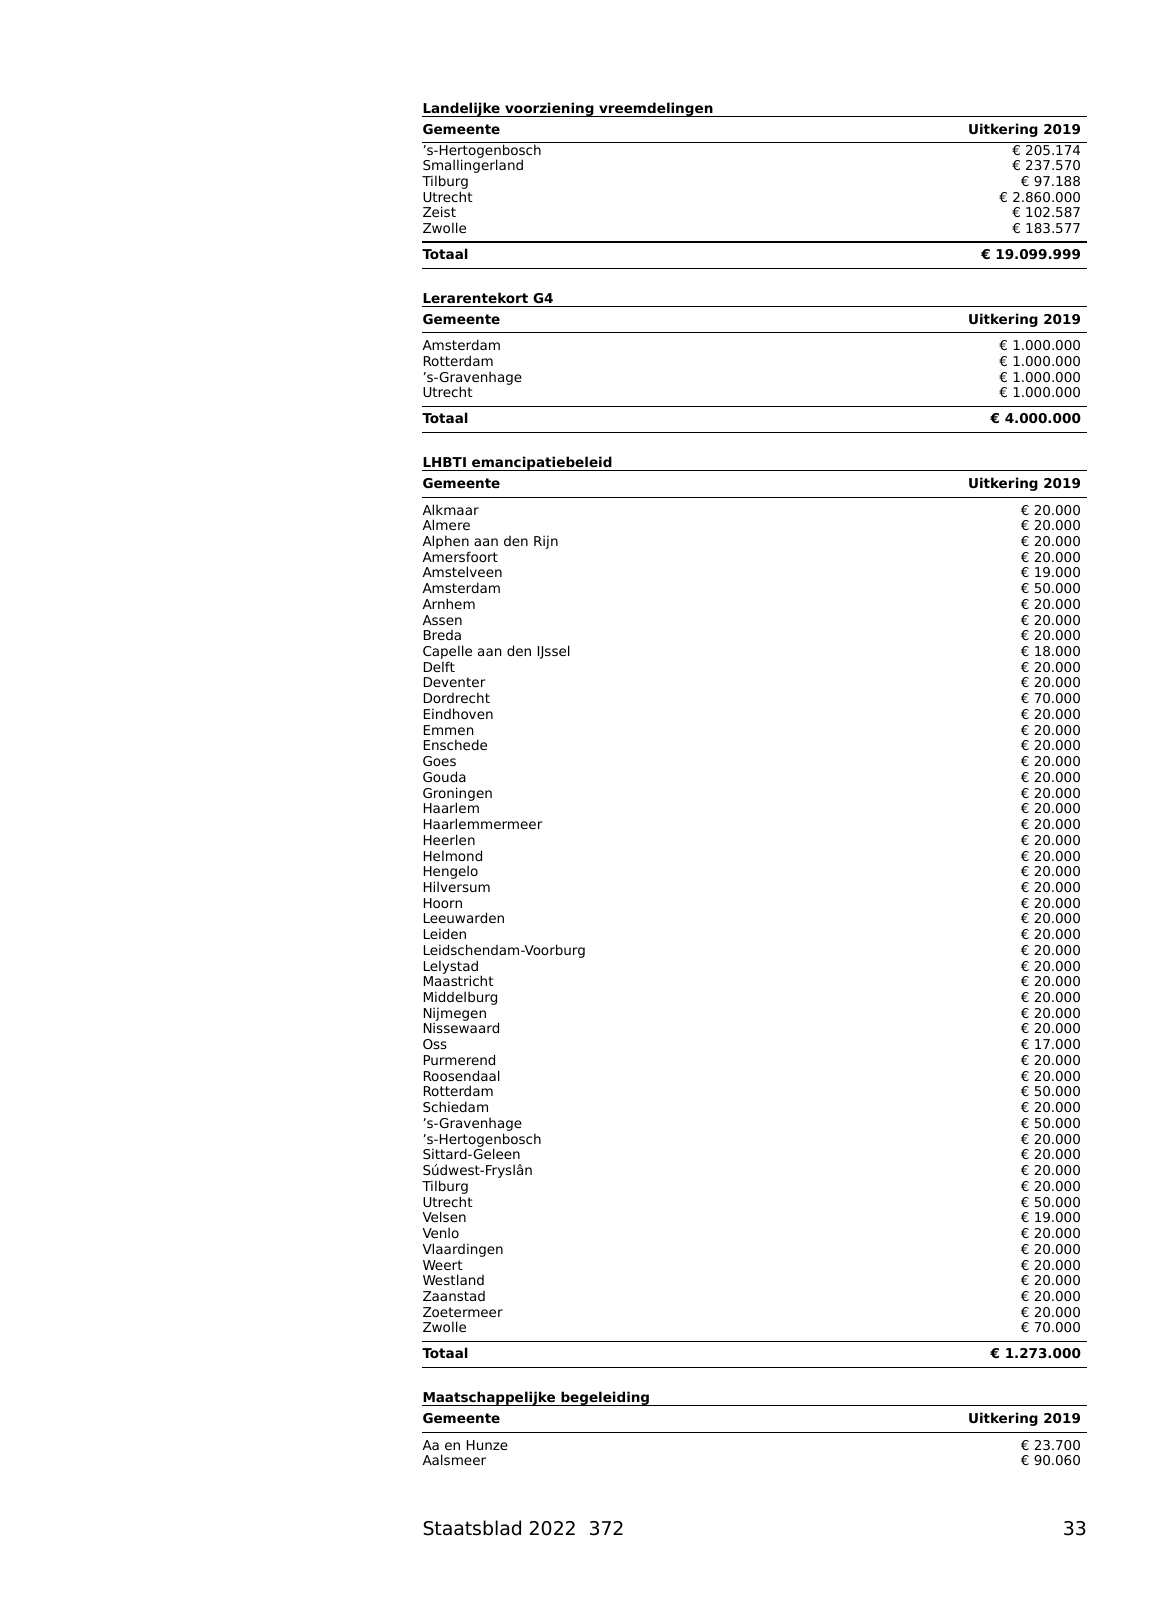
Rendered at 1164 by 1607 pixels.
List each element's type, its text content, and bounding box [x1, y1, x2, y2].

table_cell € 20.000 [754, 1131, 1087, 1147]
table_cell € 20.000 [754, 1006, 1087, 1021]
table_cell Westland [422, 1273, 754, 1289]
table_cell Enschede [422, 738, 754, 754]
table_cell € 20.000 [754, 1226, 1087, 1242]
table_cell Nissewaard [422, 1021, 754, 1037]
table_cell € 70.000 [754, 691, 1087, 707]
table_cell Gemeente [422, 1406, 847, 1432]
table_header Landelijke voorziening vreemdelingen [422, 100, 1087, 116]
table_cell € 90.060 [847, 1453, 1087, 1469]
table_cell Lelystad [422, 959, 754, 974]
table_cell Oss [422, 1037, 754, 1053]
table_cell € 18.000 [754, 644, 1087, 659]
table_cell € 20.000 [754, 785, 1087, 801]
table_cell € 20.000 [754, 1179, 1087, 1194]
table_cell Haarlemmermeer [422, 817, 754, 833]
table_cell Hilversum [422, 880, 754, 896]
table_cell € 20.000 [754, 1273, 1087, 1289]
table_cell Zoetermeer [422, 1305, 754, 1320]
table_cell Utrecht [422, 1194, 754, 1210]
table_cell Emmen [422, 723, 754, 738]
table_cell Amsterdam [422, 581, 754, 597]
table_cell € 20.000 [754, 833, 1087, 848]
table_cell Leidschendam-Voorburg [422, 943, 754, 958]
table_cell € 237.570 [754, 158, 1087, 174]
table_cell Maastricht [422, 974, 754, 990]
table_cell € 20.000 [754, 848, 1087, 864]
table_cell Tilburg [422, 1179, 754, 1194]
table_cell € 20.000 [754, 675, 1087, 691]
table_cell Venlo [422, 1226, 754, 1242]
table_cell ’s-Gravenhage [422, 1116, 754, 1131]
table_header Maatschappelijke begeleiding [422, 1390, 1087, 1405]
table_cell Uitkering 2019 [754, 307, 1087, 332]
table_cell Gemeente [422, 307, 754, 332]
table_cell € 2.860.000 [754, 190, 1087, 205]
table_cell € 50.000 [754, 1194, 1087, 1210]
table_cell € 97.188 [754, 174, 1087, 189]
table_cell € 20.000 [754, 738, 1087, 754]
table_cell Zwolle [422, 1320, 754, 1341]
table_cell ’s-Hertogenbosch [422, 1131, 754, 1147]
table_cell Nijmegen [422, 1006, 754, 1021]
table_cell Heerlen [422, 833, 754, 848]
table_cell € 20.000 [754, 817, 1087, 833]
table_cell € 20.000 [754, 1242, 1087, 1257]
table_cell € 20.000 [754, 959, 1087, 974]
table_cell € 20.000 [754, 880, 1087, 896]
table_cell € 1.000.000 [754, 385, 1087, 406]
table_cell € 20.000 [754, 974, 1087, 990]
table_cell € 20.000 [754, 1163, 1087, 1179]
table_cell Leiden [422, 927, 754, 943]
table_cell Helmond [422, 848, 754, 864]
table_cell Tilburg [422, 174, 754, 189]
table_cell € 20.000 [754, 754, 1087, 770]
table_cell Eindhoven [422, 707, 754, 722]
table_cell Hengelo [422, 864, 754, 880]
table_cell Amstelveen [422, 565, 754, 581]
table_cell € 20.000 [754, 613, 1087, 628]
table_cell Middelburg [422, 990, 754, 1006]
table_cell € 20.000 [754, 770, 1087, 785]
table_cell € 1.000.000 [754, 370, 1087, 385]
table_cell Zeist [422, 205, 754, 221]
table_cell Totaal [422, 407, 754, 432]
table_cell Assen [422, 613, 754, 628]
table_cell Gemeente [422, 117, 754, 142]
table_cell Súdwest-Fryslân [422, 1163, 754, 1179]
table_cell Gemeente [422, 471, 754, 497]
table_cell € 20.000 [754, 1257, 1087, 1273]
table_cell € 20.000 [754, 896, 1087, 911]
table_cell € 20.000 [754, 660, 1087, 675]
table_cell Capelle aan den IJssel [422, 644, 754, 659]
table_cell € 20.000 [754, 628, 1087, 644]
table_cell € 20.000 [754, 990, 1087, 1006]
table_header LHBTI emancipatiebeleid [422, 455, 1087, 470]
table_cell Zaanstad [422, 1289, 754, 1304]
table_cell Utrecht [422, 190, 754, 205]
table_cell € 20.000 [754, 1021, 1087, 1037]
table_cell € 20.000 [754, 550, 1087, 565]
table_cell € 20.000 [754, 1289, 1087, 1304]
table_cell € 20.000 [754, 518, 1087, 534]
table_cell Breda [422, 628, 754, 644]
table_cell Hoorn [422, 896, 754, 911]
table_cell Uitkering 2019 [847, 1406, 1087, 1432]
table_cell Gouda [422, 770, 754, 785]
table_cell € 20.000 [754, 943, 1087, 958]
table_cell € 102.587 [754, 205, 1087, 221]
table_cell Dordrecht [422, 691, 754, 707]
table_cell € 19.000 [754, 1210, 1087, 1226]
table_cell € 50.000 [754, 1084, 1087, 1100]
table_cell € 1.000.000 [754, 333, 1087, 354]
table_cell Vlaardingen [422, 1242, 754, 1257]
table_cell Alkmaar [422, 498, 754, 518]
table_cell € 20.000 [754, 1100, 1087, 1116]
table_cell Zwolle [422, 221, 754, 241]
table_cell € 1.273.000 [754, 1342, 1087, 1367]
table_header Lerarentekort G4 [422, 290, 1087, 306]
table_cell Aa en Hunze [422, 1433, 847, 1453]
table_cell Groningen [422, 785, 754, 801]
table_cell Totaal [422, 243, 754, 267]
table_cell € 20.000 [754, 534, 1087, 549]
table_cell Utrecht [422, 385, 754, 406]
table_cell Haarlem [422, 801, 754, 817]
table_cell Alphen aan den Rijn [422, 534, 754, 549]
table_cell € 205.174 [754, 143, 1087, 158]
table_cell Almere [422, 518, 754, 534]
table_cell Deventer [422, 675, 754, 691]
table_cell € 19.000 [754, 565, 1087, 581]
table_cell € 20.000 [754, 911, 1087, 927]
table_cell Sittard-Geleen [422, 1147, 754, 1163]
table_cell Schiedam [422, 1100, 754, 1116]
table_cell Amsterdam [422, 333, 754, 354]
table_cell Purmerend [422, 1053, 754, 1068]
table_cell € 20.000 [754, 801, 1087, 817]
table_cell € 183.577 [754, 221, 1087, 241]
table_cell Smallingerland [422, 158, 754, 174]
table_cell Rotterdam [422, 1084, 754, 1100]
table_cell Uitkering 2019 [754, 117, 1087, 142]
table_cell Totaal [422, 1342, 754, 1367]
table_cell € 50.000 [754, 581, 1087, 597]
table_cell Aalsmeer [422, 1453, 847, 1469]
table_cell ’s-Hertogenbosch [422, 143, 754, 158]
table_cell € 20.000 [754, 498, 1087, 518]
table_cell Rotterdam [422, 354, 754, 369]
table_cell Roosendaal [422, 1069, 754, 1084]
table_cell ’s-Gravenhage [422, 370, 754, 385]
table_cell Weert [422, 1257, 754, 1273]
table_cell € 19.099.999 [754, 243, 1087, 267]
table_cell € 20.000 [754, 597, 1087, 612]
table_cell € 20.000 [754, 927, 1087, 943]
table_cell € 4.000.000 [754, 407, 1087, 432]
table_cell € 20.000 [754, 1305, 1087, 1320]
table_cell € 20.000 [754, 1053, 1087, 1068]
table_cell € 20.000 [754, 1069, 1087, 1084]
table_cell Uitkering 2019 [754, 471, 1087, 497]
table_cell € 20.000 [754, 707, 1087, 722]
table_cell Arnhem [422, 597, 754, 612]
table_cell € 1.000.000 [754, 354, 1087, 369]
table_cell € 20.000 [754, 1147, 1087, 1163]
table_cell € 70.000 [754, 1320, 1087, 1341]
table_cell € 20.000 [754, 864, 1087, 880]
table_cell Goes [422, 754, 754, 770]
table_cell Delft [422, 660, 754, 675]
table_cell € 17.000 [754, 1037, 1087, 1053]
table_cell Amersfoort [422, 550, 754, 565]
table_cell € 23.700 [847, 1433, 1087, 1453]
table_cell € 50.000 [754, 1116, 1087, 1131]
table_cell Velsen [422, 1210, 754, 1226]
table_cell € 20.000 [754, 723, 1087, 738]
table_cell Leeuwarden [422, 911, 754, 927]
